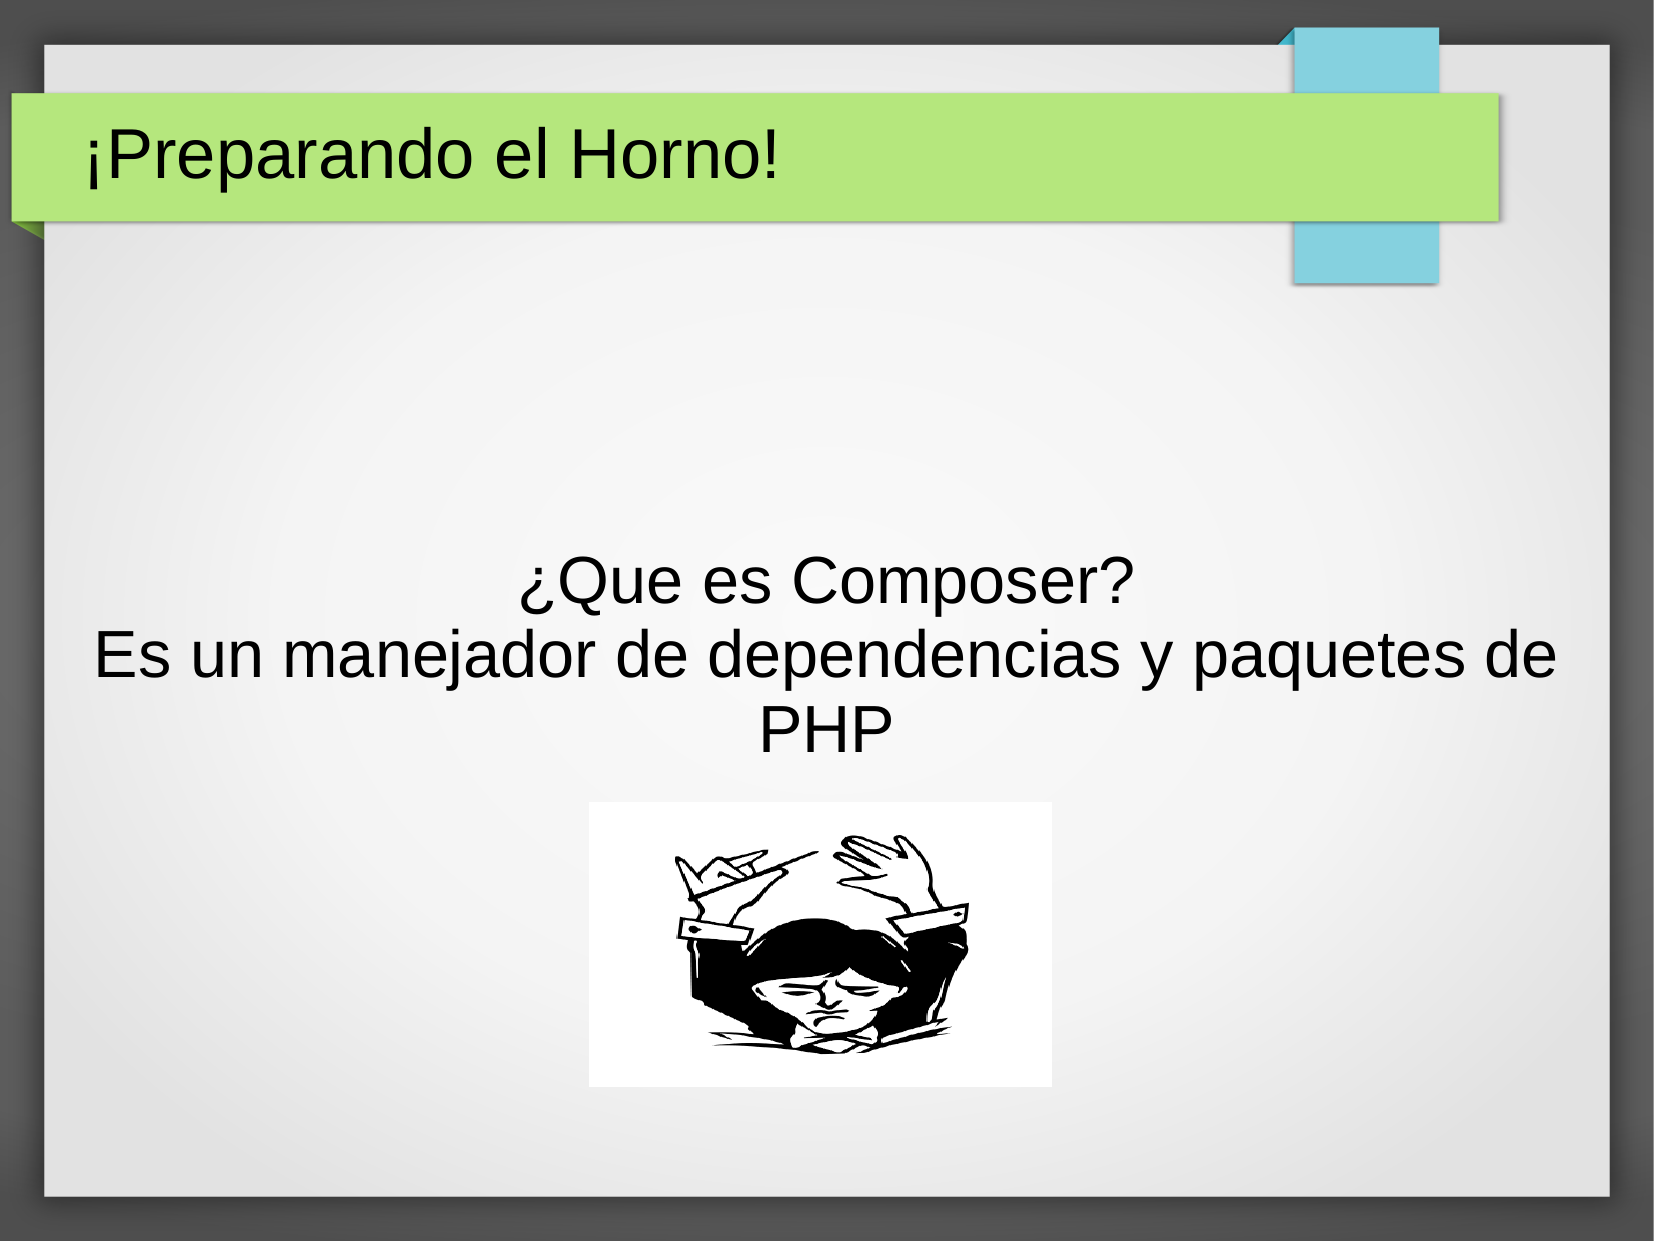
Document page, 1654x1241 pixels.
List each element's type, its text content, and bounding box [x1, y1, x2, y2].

picture [0, 0, 1654, 1241]
subtitle ¿Que es Composer? Es un manejador de dependencias y paquetes de PHP [82, 295, 1571, 1015]
title ¡Preparando el Horno! [82, 94, 1264, 213]
